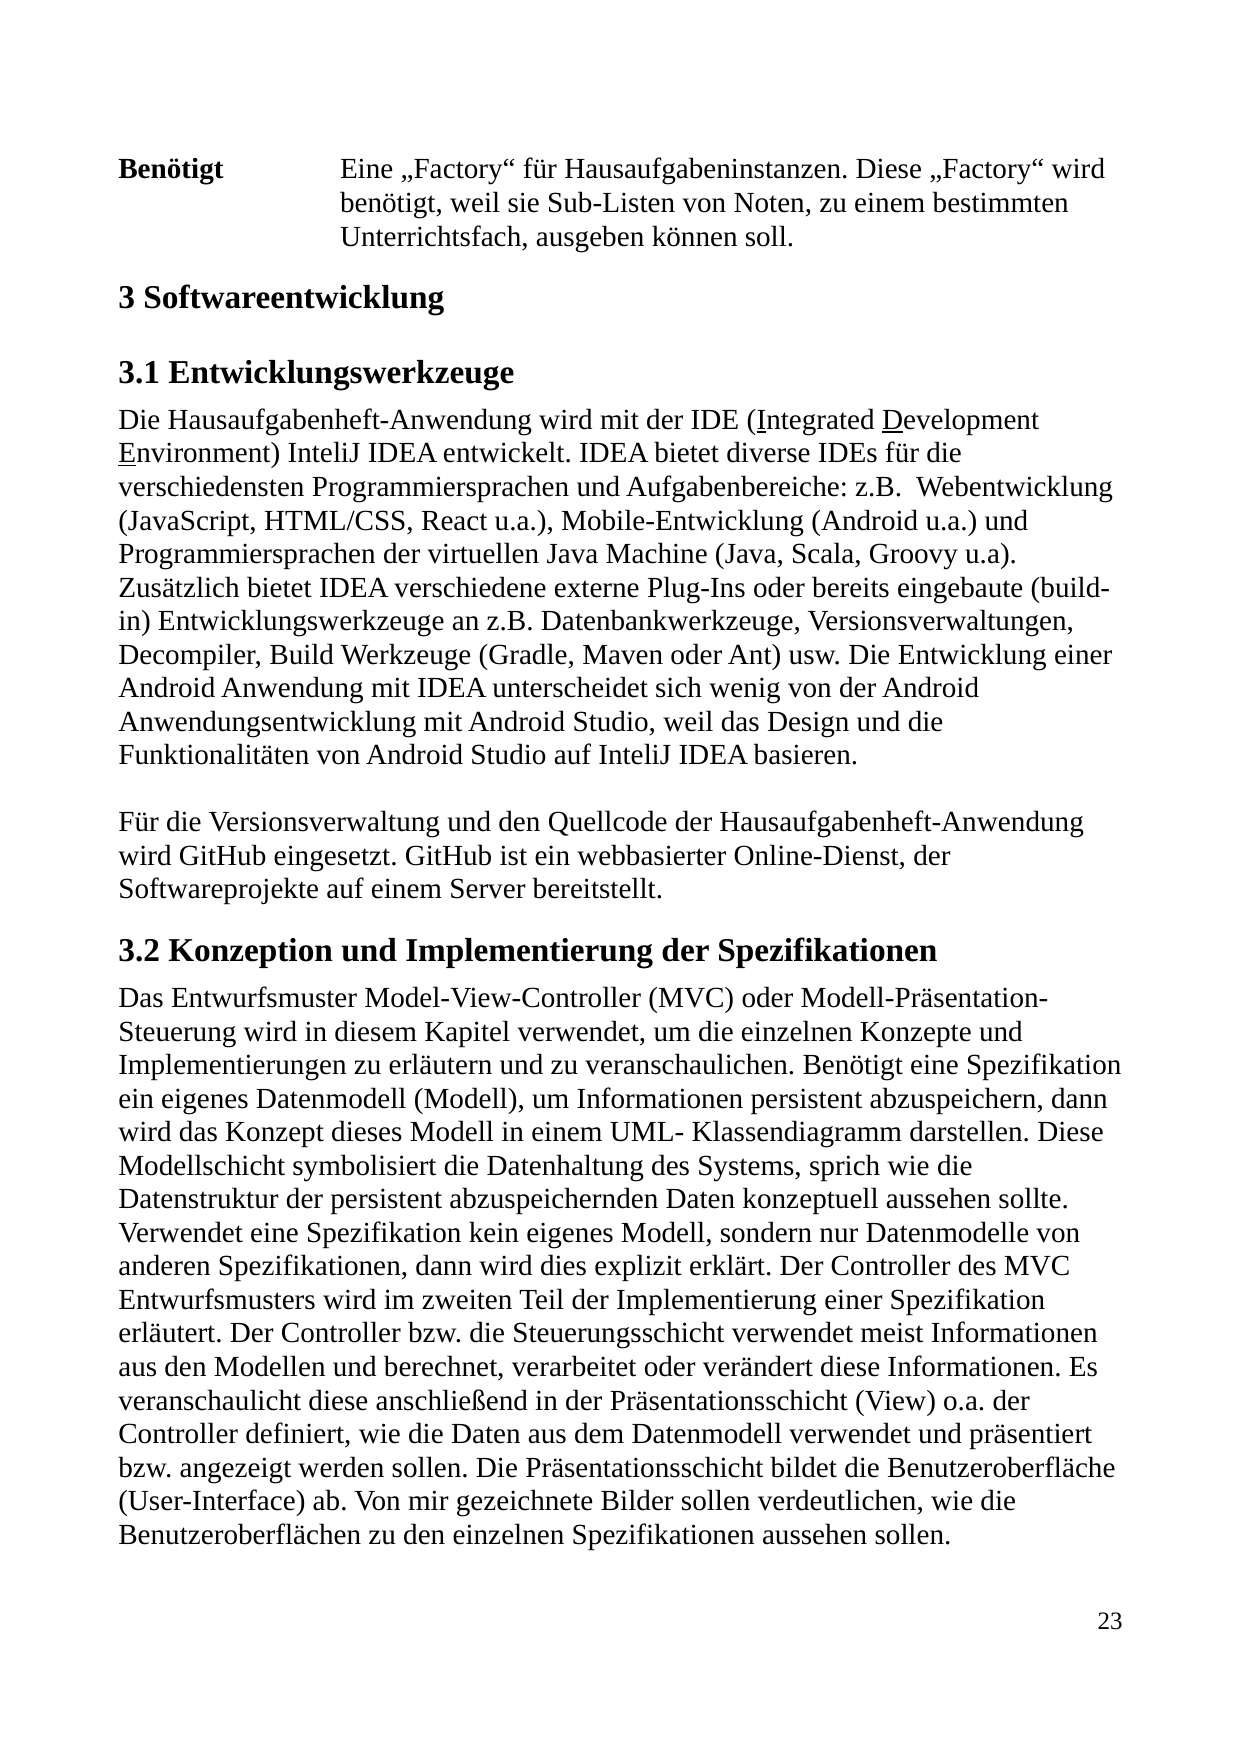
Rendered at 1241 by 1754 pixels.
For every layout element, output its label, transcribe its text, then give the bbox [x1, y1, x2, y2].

subtitle 3.1 Entwicklungswerkzeuge [118, 352, 1122, 390]
subtitle 3 Softwareentwicklung [118, 277, 1122, 315]
subtitle 3.2 Konzeption und Implementierung der Spezifikationen [118, 930, 1122, 968]
text Das Entwurfsmuster Model-View-Controller (MVC) oder Modell-Präsentation-Steuerung wird in diesem Kapitel verwendet, um die einzelnen Konzepte und Implementierungen zu erläutern und zu veranschaulichen. Benötigt eine Spezifikation ein eigenes Datenmodell (Modell), um Informationen persistent abzuspeichern, dann wird das Konzept dieses Modell in einem UML- Klassendiagramm darstellen. Diese Modellschicht symbolisiert die Datenhaltung des Systems, sprich wie die Datenstruktur der persistent abzuspeichernden Daten konzeptuell aussehen sollte. Verwendet eine Spezifikation kein eigenes Modell, sondern nur Datenmodelle von anderen Spezifikationen, dann wird dies explizit erklärt. Der Controller des MVC Entwurfsmusters wird im zweiten Teil der Implementierung einer Spezifikation erläutert. Der Controller bzw. die Steuerungsschicht verwendet meist Informationen aus den Modellen und berechnet, verarbeitet oder verändert diese Informationen. Es veranschaulicht diese anschließend in der Präsentationsschicht (View) o.a. der Controller definiert, wie die Daten aus dem Datenmodell verwendet und präsentiert bzw. angezeigt werden sollen. Die Präsentationsschicht bildet die Benutzeroberfläche (User-Interface) ab. Von mir gezeichnete Bilder sollen verdeutlichen, wie die Benutzeroberflächen zu den einzelnen Spezifikationen aussehen sollen. [118, 980, 1122, 1550]
text Für die Versionsverwaltung und den Quellcode der Hausaufgabenheft-Anwendung wird GitHub eingesetzt. GitHub ist ein webbasierter Online-Dienst, der Softwareprojekte auf einem Server bereitstellt. [118, 804, 1122, 905]
text Die Hausaufgabenheft-Anwendung wird mit der IDE (Integrated Development Environment) InteliJ IDEA entwickelt. IDEA bietet diverse IDEs für die verschiedensten Programmiersprachen und Aufgabenbereiche: z.B. Webentwicklung (JavaScript, HTML/CSS, React u.a.), Mobile-Entwicklung (Android u.a.) und Programmiersprachen der virtuellen Java Machine (Java, Scala, Groovy u.a). Zusätzlich bietet IDEA verschiedene externe Plug-Ins oder bereits eingebaute (build-in) Entwicklungswerkzeuge an z.B. Datenbankwerkzeuge, Versionsverwaltungen, Decompiler, Build Werkzeuge (Gradle, Maven oder Ant) usw. Die Entwicklung einer Android Anwendung mit IDEA unterscheidet sich wenig von der Android Anwendungsentwicklung mit Android Studio, weil das Design und die Funktionalitäten von Android Studio auf InteliJ IDEA basieren. [118, 402, 1122, 771]
text Benötigt Eine „Factory“ für Hausaufgabeninstanzen. Diese „Factory“ wird benötigt, weil sie Sub-Listen von Noten, zu einem bestimmten Unterrichtsfach, ausgeben können soll. [118, 152, 1122, 252]
